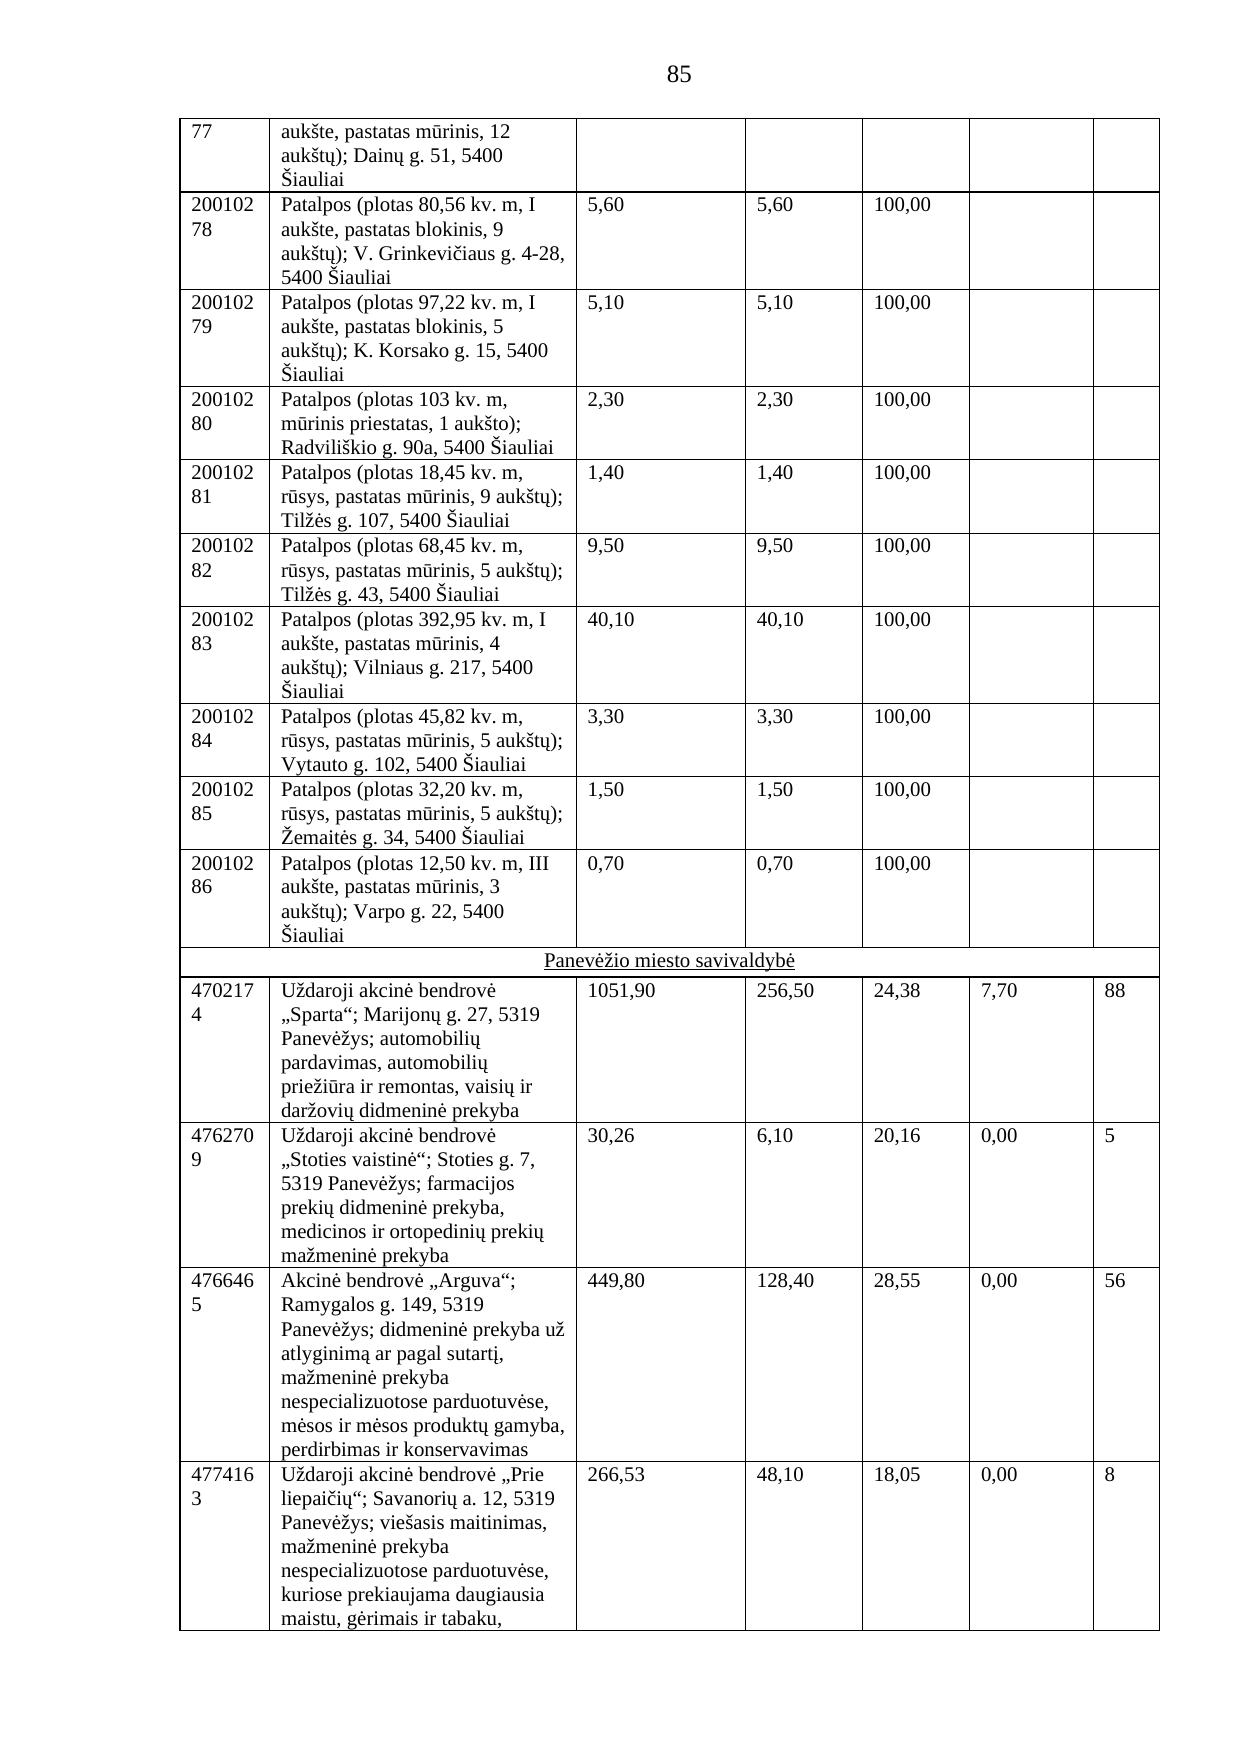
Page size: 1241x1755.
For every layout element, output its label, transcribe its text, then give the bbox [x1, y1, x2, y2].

table_cell 1,40 [746, 460, 862, 532]
table_cell 0,00 [970, 1268, 1093, 1461]
table_cell 0,00 [970, 1462, 1093, 1630]
table_cell [1189, 776, 1198, 849]
table_cell [1189, 1267, 1198, 1461]
table_cell [970, 460, 1093, 532]
table_cell Patalpos (plotas 32,20 kv. m, rūsys, pastatas mūrinis, 5 aukštų); Žemaitės g. 34, 5400 Šiauliai [270, 777, 576, 849]
table_cell Akcinė bendrovė „Arguva“; Ramygalos g. 149, 5319 Panevėžys; didmeninė prekyba už atlyginimą ar pagal sutartį, mažmeninė prekyba nespecializuotose parduotuvėse, mėsos ir mėsos produktų gamyba, perdirbimas ir konservavimas [270, 1268, 576, 1461]
table_cell 3,30 [577, 704, 745, 776]
table_cell [1160, 386, 1189, 459]
table_cell 4702174 [181, 978, 269, 1122]
table_cell 7,70 [970, 978, 1093, 1122]
table_cell 100,00 [863, 534, 969, 606]
table_cell 77 [181, 119, 269, 191]
table_cell 0,00 [970, 1123, 1093, 1267]
table_cell [1094, 534, 1159, 606]
table_cell [1094, 119, 1159, 191]
table_cell 48,10 [746, 1462, 862, 1630]
table_cell 8 [1094, 1462, 1159, 1630]
table_cell 128,40 [746, 1268, 862, 1461]
table_cell [970, 290, 1093, 386]
table_cell 100,00 [863, 290, 969, 386]
table_cell 9,50 [577, 534, 745, 606]
table_cell [1160, 459, 1189, 532]
table_cell 100,00 [863, 777, 969, 849]
table_cell 5,60 [577, 193, 745, 289]
table_cell 256,50 [746, 978, 862, 1122]
table_cell 1051,90 [577, 978, 745, 1122]
table_cell [970, 777, 1093, 849]
table_cell 20010285 [181, 777, 269, 849]
table_cell Uždaroji akcinė bendrovė „Sparta“; Marijonų g. 27, 5319 Panevėžys; automobilių pardavimas, automobilių priežiūra ir remontas, vaisių ir daržovių didmeninė prekyba [270, 978, 576, 1122]
table_cell [1160, 1461, 1189, 1630]
table_cell aukšte, pastatas mūrinis, 12 aukštų); Dainų g. 51, 5400 Šiauliai [270, 119, 576, 191]
table_cell 4766465 [181, 1268, 269, 1461]
table_cell [1160, 289, 1189, 386]
table_cell 56 [1094, 1268, 1159, 1461]
table_cell 100,00 [863, 607, 969, 703]
table_cell 20010284 [181, 704, 269, 776]
table_cell [1189, 118, 1198, 191]
table_cell 2,30 [746, 387, 862, 459]
table_cell [1094, 193, 1159, 289]
table_cell [746, 119, 862, 191]
table_cell [1160, 606, 1189, 703]
table_cell 1,50 [746, 777, 862, 849]
table_cell [970, 704, 1093, 776]
table_cell [863, 119, 969, 191]
table_cell [1189, 459, 1198, 532]
table_cell 20010279 [181, 290, 269, 386]
table_cell [1189, 1122, 1198, 1267]
table_cell [1160, 118, 1189, 191]
table_cell 20,16 [863, 1123, 969, 1267]
table_cell 0,70 [577, 850, 745, 947]
table_cell [1189, 191, 1198, 289]
table_cell 20010281 [181, 460, 269, 532]
table_cell [970, 534, 1093, 606]
table_cell [1189, 976, 1198, 1122]
table_cell [1189, 606, 1198, 703]
table_cell 20010286 [181, 850, 269, 947]
table_cell [1160, 849, 1189, 947]
table_cell Patalpos (plotas 18,45 kv. m, rūsys, pastatas mūrinis, 9 aukštų); Tilžės g. 107, 5400 Šiauliai [270, 460, 576, 532]
table_cell [1189, 947, 1198, 976]
table_cell 30,26 [577, 1123, 745, 1267]
table_cell [1160, 1267, 1189, 1461]
table_cell 5,10 [746, 290, 862, 386]
table_cell [1160, 703, 1189, 776]
table_cell 5,10 [577, 290, 745, 386]
table_cell 88 [1094, 978, 1159, 1122]
table_cell 266,53 [577, 1462, 745, 1630]
table_cell 100,00 [863, 704, 969, 776]
table_cell [1189, 849, 1198, 947]
table_cell 449,80 [577, 1268, 745, 1461]
table_cell [1160, 191, 1189, 289]
table_cell [1094, 460, 1159, 532]
table_cell Panevėžio miesto savivaldybė [181, 948, 1159, 976]
table_cell 5,60 [746, 193, 862, 289]
table_cell 40,10 [746, 607, 862, 703]
table_cell 24,38 [863, 978, 969, 1122]
table_cell 9,50 [746, 534, 862, 606]
table_cell [1094, 777, 1159, 849]
table_cell 100,00 [863, 193, 969, 289]
table_cell Patalpos (plotas 45,82 kv. m, rūsys, pastatas mūrinis, 5 aukštų); Vytauto g. 102, 5400 Šiauliai [270, 704, 576, 776]
table_cell 20010282 [181, 534, 269, 606]
table_cell [1160, 947, 1189, 976]
table_cell [1160, 1122, 1189, 1267]
table_cell [1189, 1461, 1198, 1630]
table_cell [1160, 976, 1189, 1122]
table_cell [970, 193, 1093, 289]
table_cell Uždaroji akcinė bendrovė „Prie liepaičių“; Savanorių a. 12, 5319 Panevėžys; viešasis maitinimas, mažmeninė prekyba nespecializuotose parduotuvėse, kuriose prekiaujama daugiausia maistu, gėrimais ir tabaku, [270, 1462, 576, 1630]
table_cell 100,00 [863, 387, 969, 459]
table_cell 20010283 [181, 607, 269, 703]
table_cell [1094, 850, 1159, 947]
table_cell Patalpos (plotas 68,45 kv. m, rūsys, pastatas mūrinis, 5 aukštų); Tilžės g. 43, 5400 Šiauliai [270, 534, 576, 606]
table_cell 5 [1094, 1123, 1159, 1267]
table_cell [1094, 704, 1159, 776]
table_cell 6,10 [746, 1123, 862, 1267]
table_cell 2,30 [577, 387, 745, 459]
table_cell 4774163 [181, 1462, 269, 1630]
table_cell 40,10 [577, 607, 745, 703]
table_cell [970, 607, 1093, 703]
table_cell [1189, 703, 1198, 776]
table_cell 100,00 [863, 460, 969, 532]
table_cell 1,40 [577, 460, 745, 532]
table_cell Patalpos (plotas 97,22 kv. m, I aukšte, pastatas blokinis, 5 aukštų); K. Korsako g. 15, 5400 Šiauliai [270, 290, 576, 386]
table_cell 20010280 [181, 387, 269, 459]
table_cell 18,05 [863, 1462, 969, 1630]
table_cell [1160, 533, 1189, 606]
table_cell [970, 850, 1093, 947]
table_cell 4762709 [181, 1123, 269, 1267]
table_cell [1094, 290, 1159, 386]
table_cell 100,00 [863, 850, 969, 947]
table_cell Patalpos (plotas 80,56 kv. m, I aukšte, pastatas blokinis, 9 aukštų); V. Grinkevičiaus g. 4-28, 5400 Šiauliai [270, 193, 576, 289]
table_cell [1160, 776, 1189, 849]
table_cell [970, 387, 1093, 459]
table_cell Patalpos (plotas 103 kv. m, mūrinis priestatas, 1 aukšto); Radviliškio g. 90a, 5400 Šiauliai [270, 387, 576, 459]
table_cell [1189, 533, 1198, 606]
table_cell [1094, 387, 1159, 459]
table_cell 3,30 [746, 704, 862, 776]
table_cell [1189, 386, 1198, 459]
table_cell Patalpos (plotas 392,95 kv. m, I aukšte, pastatas mūrinis, 4 aukštų); Vilniaus g. 217, 5400 Šiauliai [270, 607, 576, 703]
table_cell 20010278 [181, 193, 269, 289]
table_cell 0,70 [746, 850, 862, 947]
table_cell Uždaroji akcinė bendrovė „Stoties vaistinė“; Stoties g. 7, 5319 Panevėžys; farmacijos prekių didmeninė prekyba, medicinos ir ortopedinių prekių mažmeninė prekyba [270, 1123, 576, 1267]
table_cell [577, 119, 745, 191]
table_cell 1,50 [577, 777, 745, 849]
table_cell [1094, 607, 1159, 703]
table_cell 28,55 [863, 1268, 969, 1461]
table_cell [1189, 289, 1198, 386]
table_cell Patalpos (plotas 12,50 kv. m, III aukšte, pastatas mūrinis, 3 aukštų); Varpo g. 22, 5400 Šiauliai [270, 850, 576, 947]
table_cell [970, 119, 1093, 191]
